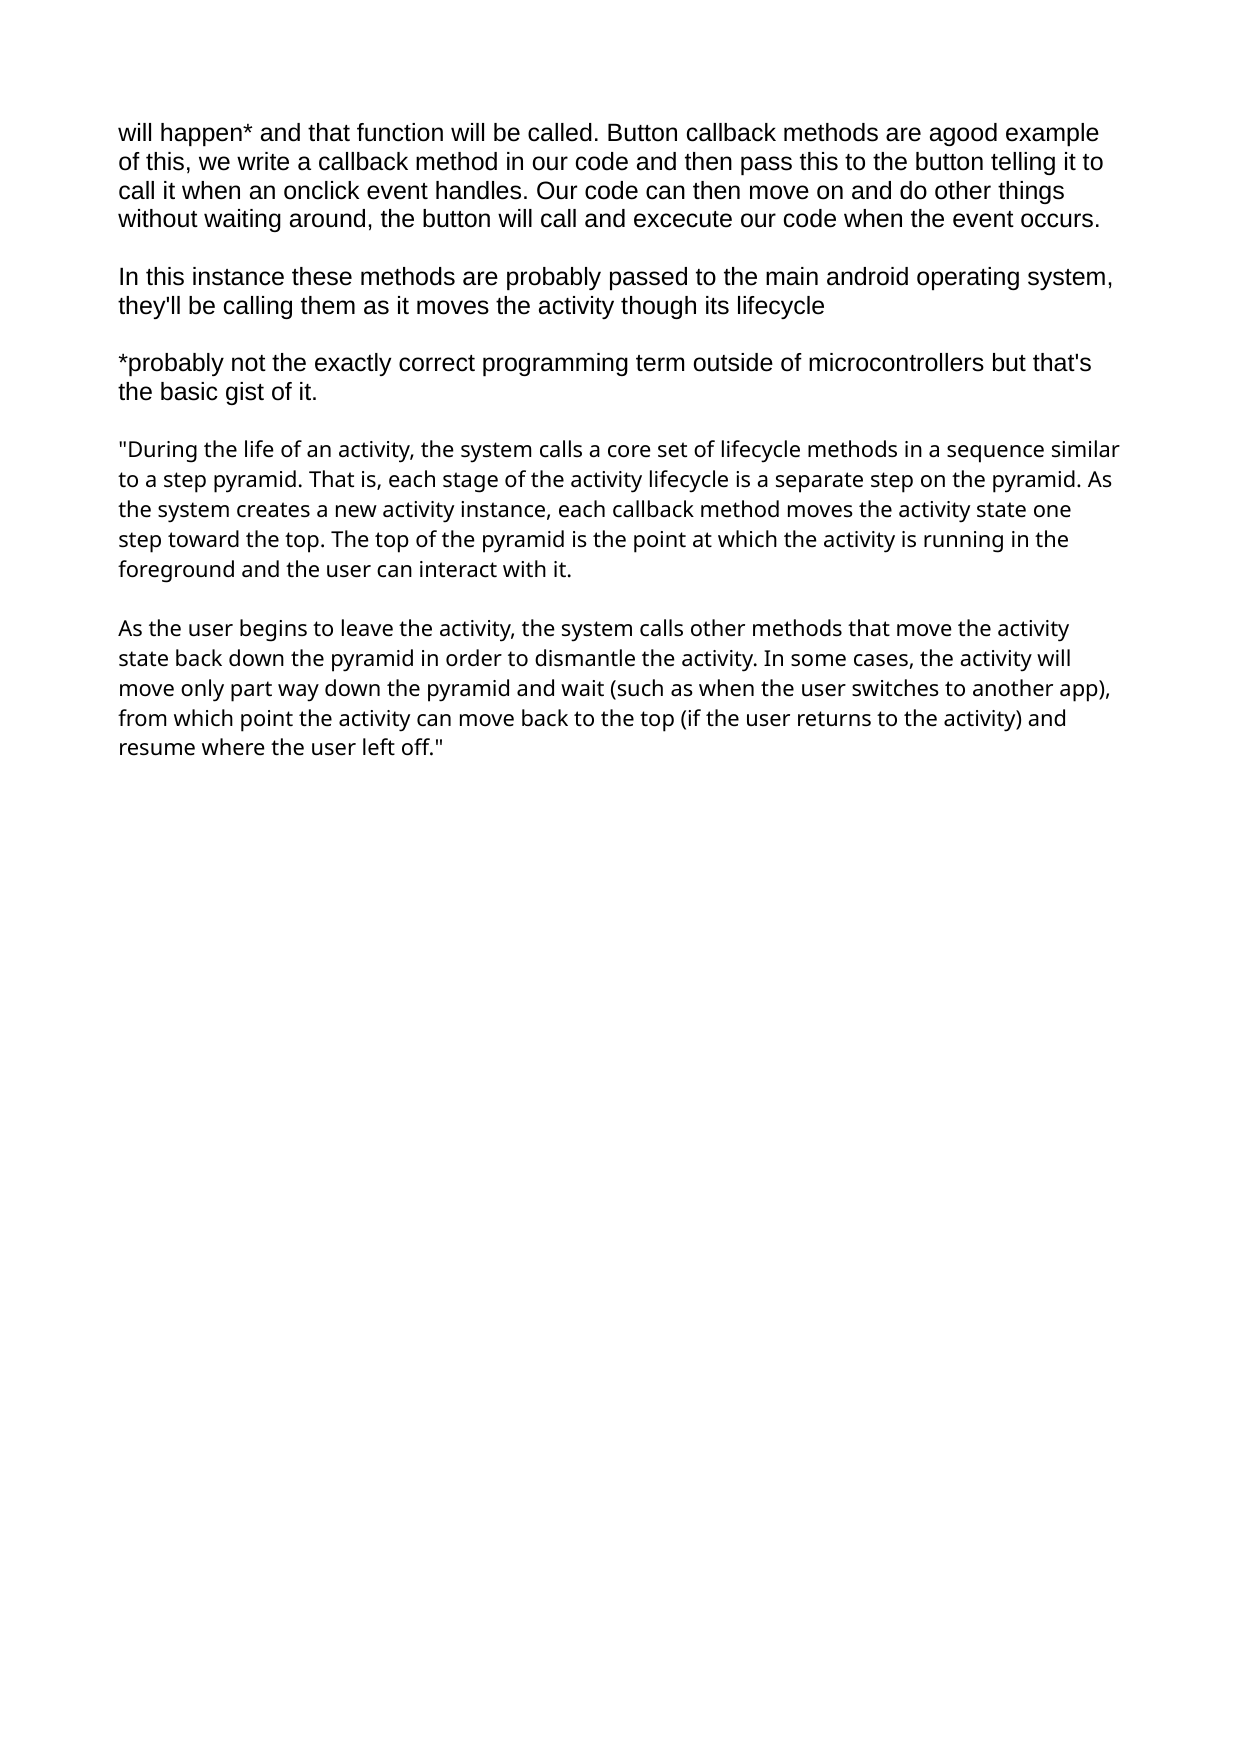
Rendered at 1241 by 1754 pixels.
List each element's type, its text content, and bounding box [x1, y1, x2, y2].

text In this instance these methods are probably passed to the main android operating system, they'll be calling them as it moves the activity though its lifecycle [118, 262, 1122, 319]
text *probably not the exactly correct programming term outside of microcontrollers but that's the basic gist of it. [118, 348, 1122, 406]
text As the user begins to leave the activity, the system calls other methods that move the activity state back down the pyramid in order to dismantle the activity. In some cases, the activity will move only part way down the pyramid and wait (such as when the user switches to another app), from which point the activity can move back to the top (if the user returns to the activity) and resume where the user left off." [118, 613, 1122, 762]
text "During the life of an activity, the system calls a core set of lifecycle methods in a sequence similar to a step pyramid. That is, each stage of the activity lifecycle is a separate step on the pyramid. As the system creates a new activity instance, each callback method moves the activity state one step toward the top. The top of the pyramid is the point at which the activity is running in the foreground and the user can interact with it. [118, 434, 1122, 583]
text will happen* and that function will be called. Button callback methods are agood example of this, we write a callback method in our code and then pass this to the button telling it to call it when an onclick event handles. Our code can then move on and do other things without waiting around, the button will call and excecute our code when the event occurs. [118, 118, 1122, 233]
